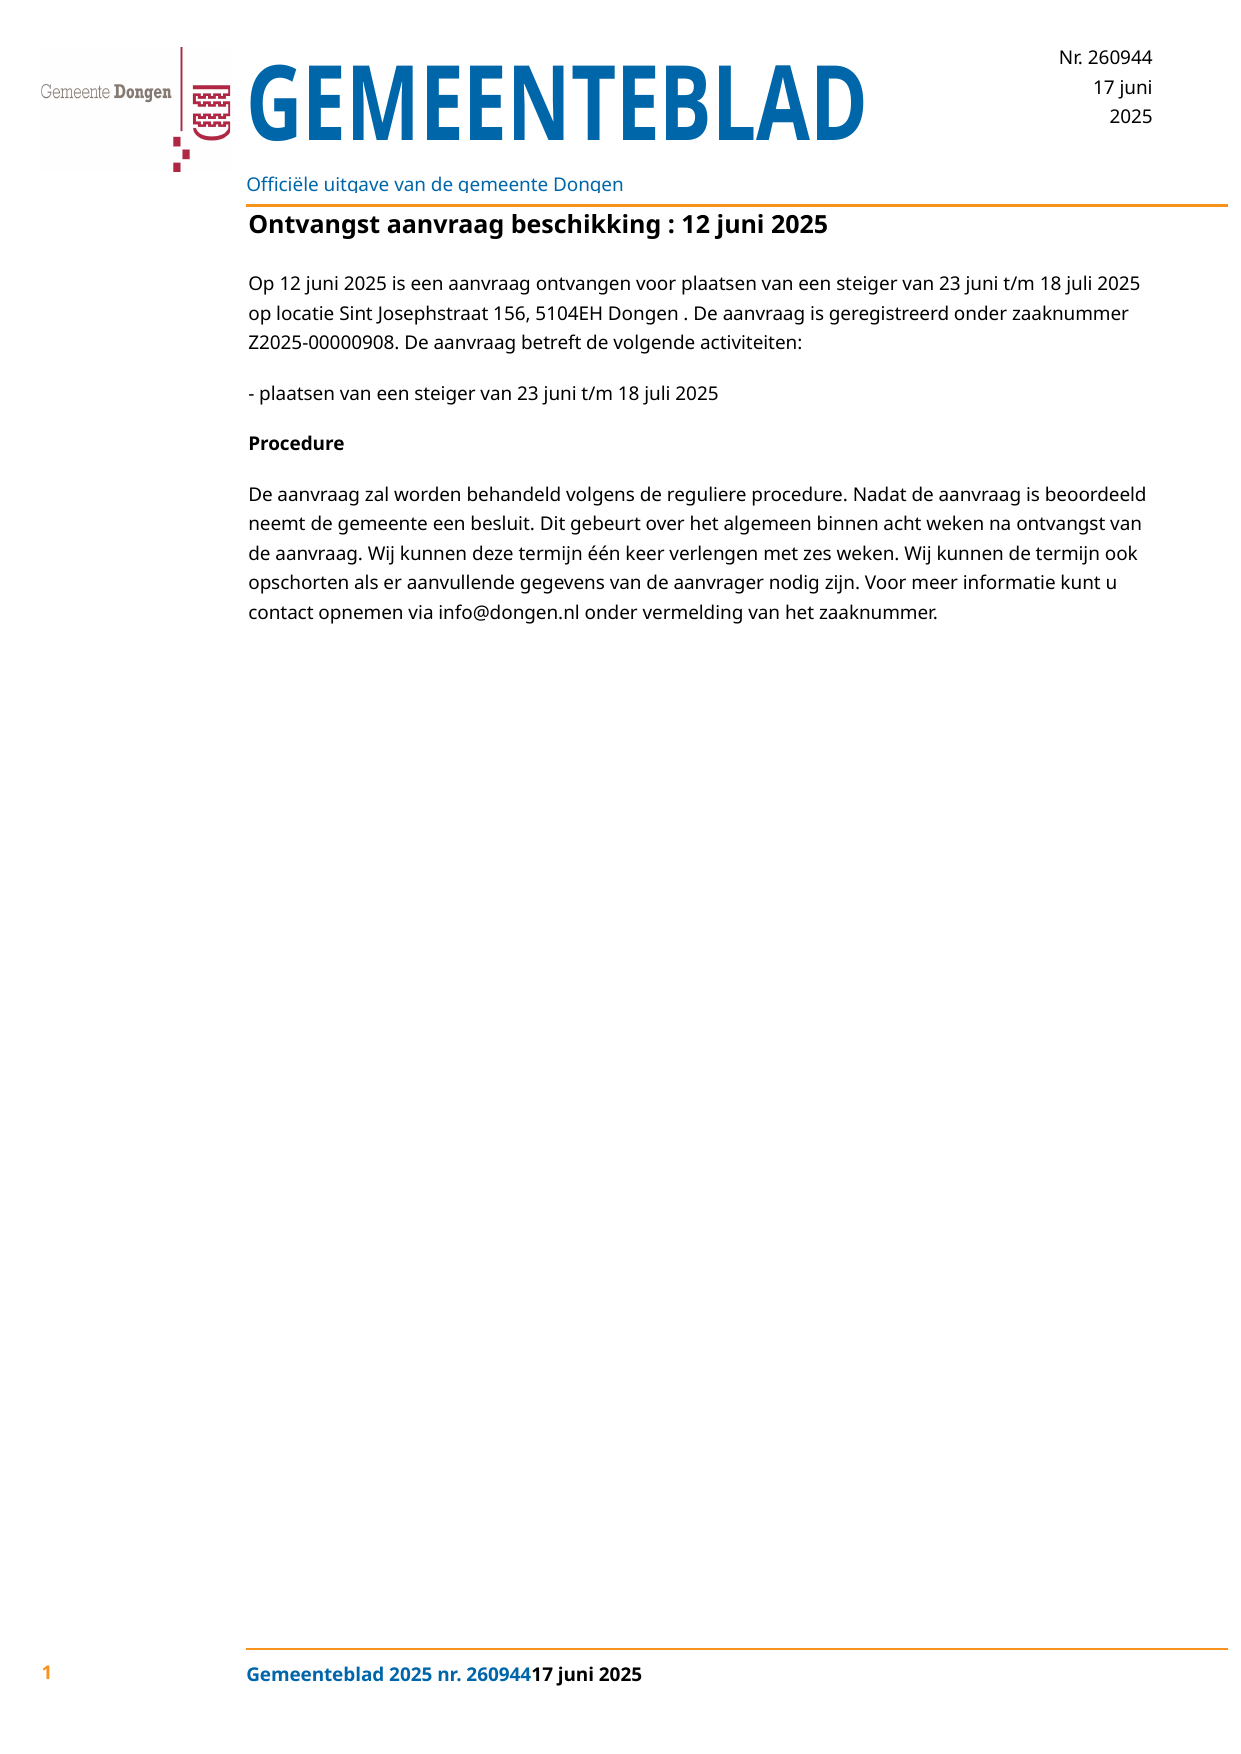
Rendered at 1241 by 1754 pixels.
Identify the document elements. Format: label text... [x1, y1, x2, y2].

text Procedure [248, 430, 1152, 456]
text Op 12 juni 2025 is een aanvraag ontvangen voor plaatsen van een steiger van 23 juni t/m 18 juli 2025 op locatie Sint Josephstraat 156, 5104EH Dongen . De aanvraag is geregistreerd onder zaaknummer Z2025-00000908. De aanvraag betreft de volgende activiteiten: [248, 270, 1152, 355]
picture [41, 47, 231, 172]
text Ontvangst aanvraag beschikking : 12 juni 2025 [248, 207, 1152, 241]
text De aanvraag zal worden behandeld volgens de reguliere procedure. Nadat de aanvraag is beoordeeld neemt de gemeente een besluit. Dit gebeurt over het algemeen binnen acht weken na ontvangst van de aanvraag. Wij kunnen deze termijn één keer verlengen met zes weken. Wij kunnen de termijn ook opschorten als er aanvullende gegevens van de aanvrager nodig zijn. Voor meer informatie kunt u contact opnemen via info@dongen.nl onder vermelding van het zaaknummer. [248, 481, 1152, 625]
text - plaatsen van een steiger van 23 juni t/m 18 juli 2025 [248, 380, 1152, 406]
